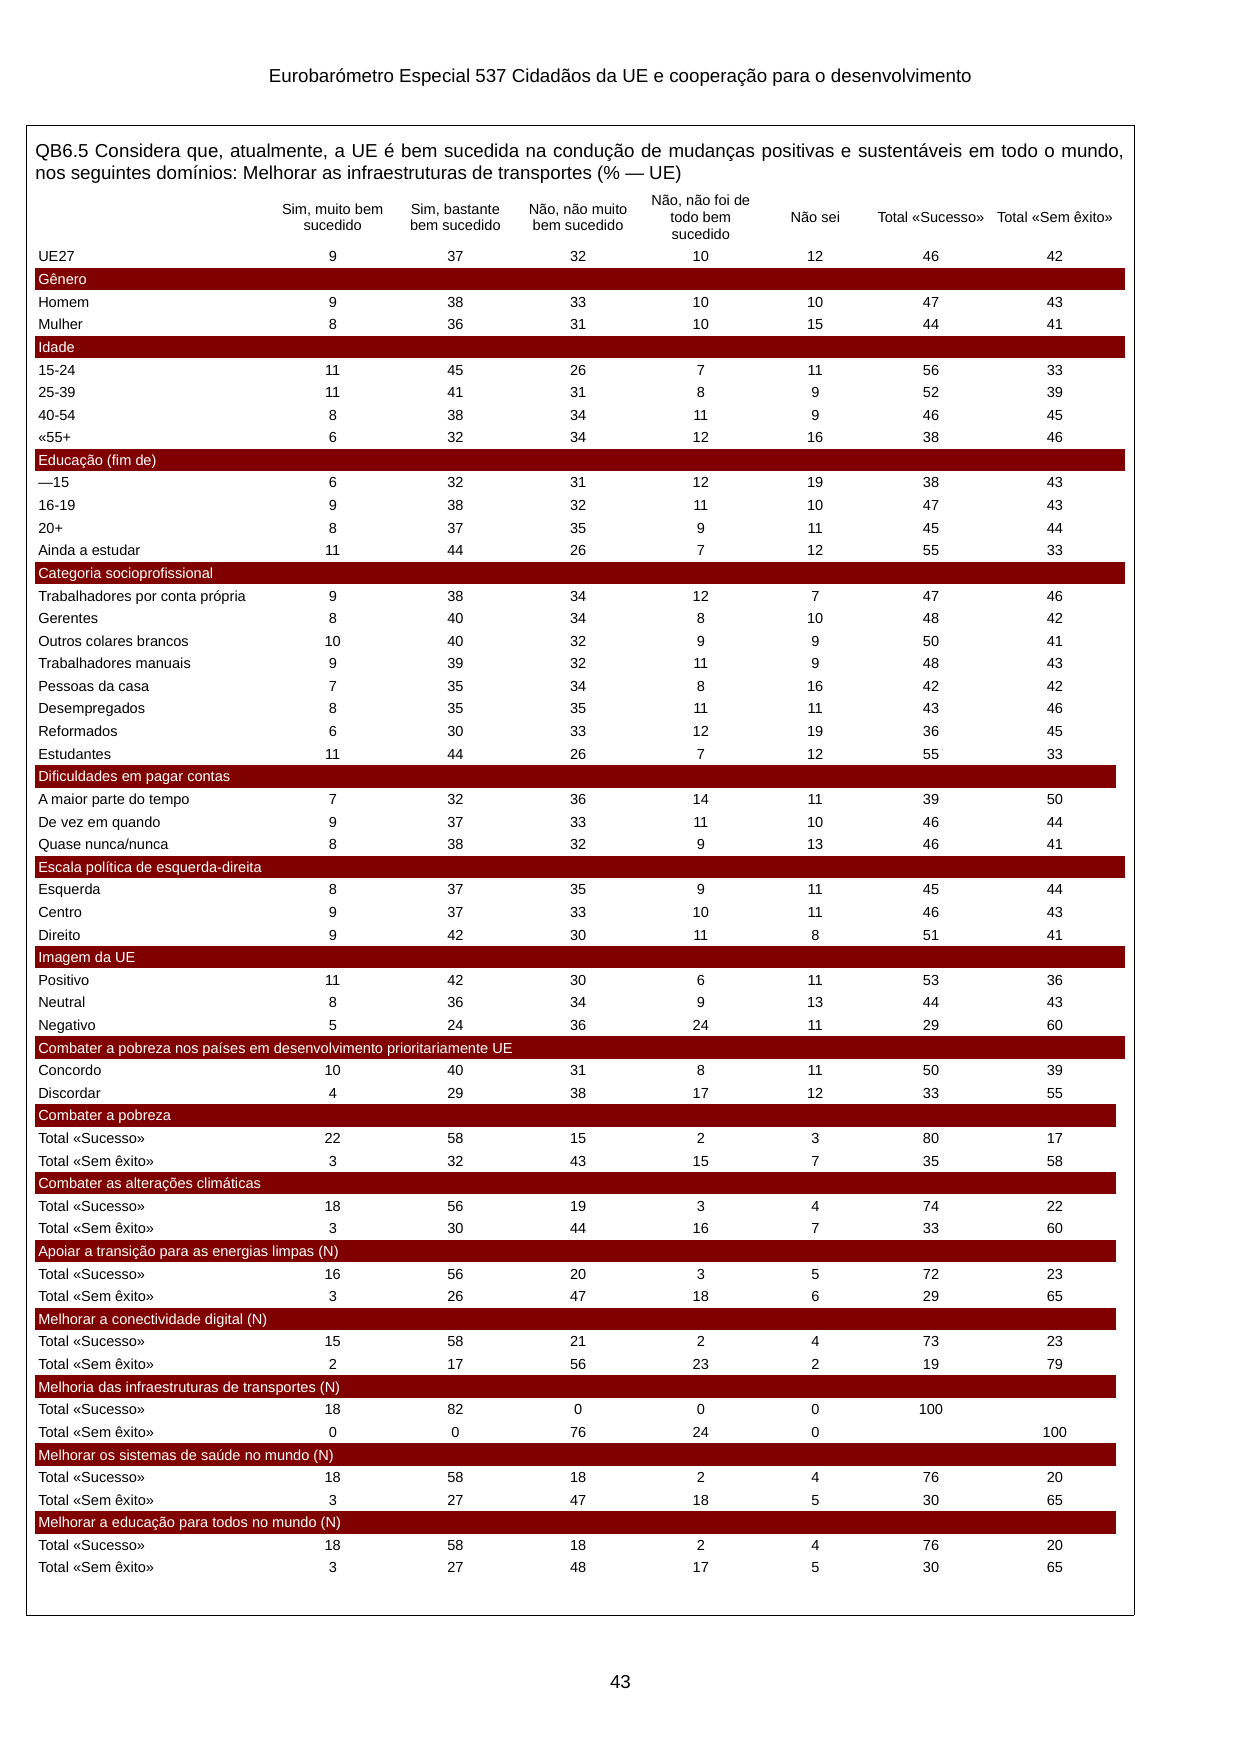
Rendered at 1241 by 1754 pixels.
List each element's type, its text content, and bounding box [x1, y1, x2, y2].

table_cell 34 [517, 404, 639, 426]
table_cell 9 [639, 878, 762, 901]
table_cell 7 [271, 675, 394, 697]
table_cell 6 [271, 426, 394, 449]
table_cell Gerentes [35, 607, 271, 629]
table_cell Dificuldades em pagar contas [35, 765, 1116, 788]
table_cell 26 [517, 358, 639, 381]
table_cell 38 [394, 404, 517, 426]
table_cell 0 [517, 1398, 639, 1421]
table_cell Melhorar a educação para todos no mundo (N) [35, 1511, 1116, 1534]
table_cell [993, 1398, 1116, 1421]
table_cell 7 [639, 743, 762, 765]
table_cell 36 [993, 969, 1116, 991]
table_cell [1116, 1195, 1125, 1217]
table_cell 6 [639, 969, 762, 991]
table_cell 18 [271, 1398, 394, 1421]
table_cell 23 [639, 1353, 762, 1375]
table_cell 42 [394, 969, 517, 991]
table_cell 13 [762, 991, 868, 1014]
table_cell 27 [394, 1489, 517, 1511]
table_cell Total «Sem êxito» [35, 1149, 271, 1172]
table_cell 26 [517, 539, 639, 562]
table_cell 46 [868, 404, 993, 426]
table_cell 36 [868, 720, 993, 742]
table_cell Total «Sucesso» [35, 1466, 271, 1488]
table_cell 12 [639, 720, 762, 742]
table_cell 45 [394, 358, 517, 381]
table_cell 9 [271, 494, 394, 516]
table_cell Categoria socioprofissional [35, 562, 1125, 584]
table_cell Total «Sucesso» [35, 1195, 271, 1217]
table_cell 48 [868, 607, 993, 629]
table_cell 6 [271, 471, 394, 494]
table_cell 32 [517, 494, 639, 516]
table_cell 7 [271, 788, 394, 810]
table_cell 9 [271, 901, 394, 923]
table_cell 12 [762, 539, 868, 562]
table_cell 11 [762, 969, 868, 991]
table_cell [1116, 584, 1125, 607]
table_cell [1116, 404, 1125, 426]
table_cell 4 [762, 1330, 868, 1353]
table_cell [1116, 878, 1125, 901]
table_cell 3 [271, 1285, 394, 1308]
table_cell 31 [517, 381, 639, 403]
table_cell 6 [762, 1285, 868, 1308]
table_cell 38 [394, 584, 517, 607]
table_cell 24 [639, 1421, 762, 1443]
table_cell 9 [639, 833, 762, 856]
table_cell 40 [394, 1059, 517, 1082]
table_cell 7 [639, 539, 762, 562]
table_cell 36 [394, 991, 517, 1014]
table_cell 11 [639, 494, 762, 516]
table_cell 48 [868, 652, 993, 675]
table_cell 76 [868, 1466, 993, 1488]
table_cell [1116, 1263, 1125, 1285]
table_cell 32 [394, 471, 517, 494]
table_cell 29 [868, 1285, 993, 1308]
table_cell Trabalhadores por conta própria [35, 584, 271, 607]
table_cell Reformados [35, 720, 271, 742]
table_cell 7 [762, 1149, 868, 1172]
table_cell Melhoria das infraestruturas de transportes (N) [35, 1375, 1116, 1398]
table_cell 7 [639, 358, 762, 381]
table_cell 30 [517, 923, 639, 946]
table_header Não sei [762, 189, 868, 245]
table_cell 0 [394, 1421, 517, 1443]
table_cell 48 [517, 1556, 639, 1579]
table_cell Total «Sem êxito» [35, 1556, 271, 1579]
table_cell [1116, 901, 1125, 923]
table_cell 10 [639, 313, 762, 336]
table_cell 15-24 [35, 358, 271, 381]
table_cell 35 [517, 878, 639, 901]
table_cell 0 [762, 1398, 868, 1421]
table_cell 82 [394, 1398, 517, 1421]
table_cell 21 [517, 1330, 639, 1353]
table_header Não, não foi de todo bem sucedido [639, 189, 762, 245]
table_cell 8 [639, 381, 762, 403]
table_cell 33 [517, 720, 639, 742]
table_cell 44 [993, 516, 1116, 539]
table_cell 31 [517, 313, 639, 336]
table_cell 9 [639, 516, 762, 539]
table_cell 30 [394, 720, 517, 742]
table_cell Total «Sucesso» [35, 1263, 271, 1285]
table_cell 36 [517, 788, 639, 810]
table_cell Escala política de esquerda-direita [35, 856, 1125, 878]
table_cell 32 [394, 426, 517, 449]
table_cell [1116, 539, 1125, 562]
table_cell [1116, 471, 1125, 494]
table_cell 5 [762, 1489, 868, 1511]
table_cell 41 [993, 630, 1116, 652]
table_cell Total «Sem êxito» [35, 1421, 271, 1443]
table_cell 30 [868, 1489, 993, 1511]
table_cell 20 [517, 1263, 639, 1285]
table_cell 11 [762, 697, 868, 720]
table_cell 10 [271, 630, 394, 652]
table_cell 50 [868, 1059, 993, 1082]
table_cell 72 [868, 1263, 993, 1285]
table_cell 35 [394, 675, 517, 697]
table_cell Neutral [35, 991, 271, 1014]
table_cell 3 [271, 1556, 394, 1579]
table_cell 24 [394, 1014, 517, 1036]
table_header Não, não muito bem sucedido [517, 189, 639, 245]
table_cell 38 [394, 833, 517, 856]
table_cell 46 [868, 245, 993, 268]
table_cell 11 [271, 539, 394, 562]
table_cell 2 [639, 1127, 762, 1149]
table_cell 44 [868, 313, 993, 336]
table_cell Outros colares brancos [35, 630, 271, 652]
table_cell 3 [271, 1217, 394, 1240]
table_cell [1116, 1059, 1125, 1082]
table_cell 9 [271, 290, 394, 313]
table_cell 9 [271, 652, 394, 675]
table_cell 2 [271, 1353, 394, 1375]
table_cell 8 [271, 697, 394, 720]
table_cell 19 [868, 1353, 993, 1375]
table_cell [1116, 969, 1125, 991]
table_cell 17 [639, 1556, 762, 1579]
table_cell 35 [868, 1149, 993, 1172]
table_cell 26 [517, 743, 639, 765]
table_cell 38 [868, 471, 993, 494]
table_cell 12 [762, 743, 868, 765]
table_cell 8 [271, 878, 394, 901]
table_cell 43 [993, 901, 1116, 923]
table_cell [1116, 1149, 1125, 1172]
table_cell [1116, 675, 1125, 697]
table_cell Negativo [35, 1014, 271, 1036]
table_cell 37 [394, 901, 517, 923]
table_cell 20 [993, 1466, 1116, 1488]
table_cell [1116, 833, 1125, 856]
table_cell 16 [762, 675, 868, 697]
table_cell 58 [394, 1534, 517, 1556]
table_cell [1116, 1330, 1125, 1353]
table_cell 42 [993, 607, 1116, 629]
table_cell 9 [639, 630, 762, 652]
table_cell 44 [993, 810, 1116, 833]
table_cell [1116, 1217, 1125, 1240]
table_cell 5 [271, 1014, 394, 1036]
table_cell Combater as alterações climáticas [35, 1172, 1116, 1194]
table_cell 20 [993, 1534, 1116, 1556]
table_cell 15 [517, 1127, 639, 1149]
table_cell [1116, 607, 1125, 629]
table_cell 56 [868, 358, 993, 381]
table_cell 11 [271, 358, 394, 381]
table_cell 79 [993, 1353, 1116, 1375]
table_cell 2 [639, 1534, 762, 1556]
table_cell Total «Sem êxito» [35, 1217, 271, 1240]
table_cell Educação (fim de) [35, 449, 1125, 471]
table_cell 14 [639, 788, 762, 810]
table_cell 65 [993, 1556, 1116, 1579]
table_cell [1116, 290, 1125, 313]
table_cell 46 [868, 833, 993, 856]
table_cell [1116, 358, 1125, 381]
table_cell 37 [394, 810, 517, 833]
table_cell 47 [517, 1285, 639, 1308]
table_cell A maior parte do tempo [35, 788, 271, 810]
table_cell Mulher [35, 313, 271, 336]
table_cell 45 [993, 404, 1116, 426]
table_cell 41 [993, 833, 1116, 856]
table_cell 60 [993, 1217, 1116, 1240]
table_cell 11 [639, 404, 762, 426]
table_cell 47 [868, 290, 993, 313]
table_cell 47 [868, 494, 993, 516]
table_cell 56 [517, 1353, 639, 1375]
table_cell 41 [993, 313, 1116, 336]
table_cell 20+ [35, 516, 271, 539]
table_cell 9 [639, 991, 762, 1014]
table_cell [1116, 652, 1125, 675]
table_cell 8 [762, 923, 868, 946]
table_cell 16-19 [35, 494, 271, 516]
table_cell 17 [993, 1127, 1116, 1149]
table_cell 29 [868, 1014, 993, 1036]
table_cell Total «Sucesso» [35, 1398, 271, 1421]
table_cell [1116, 1398, 1125, 1421]
table_cell Gênero [35, 268, 1125, 290]
table_cell 18 [271, 1466, 394, 1488]
table_cell 47 [517, 1489, 639, 1511]
table_cell 46 [993, 584, 1116, 607]
table_cell [1116, 697, 1125, 720]
table_cell 4 [762, 1534, 868, 1556]
table_cell 10 [639, 901, 762, 923]
table_cell 38 [868, 426, 993, 449]
table_cell [1116, 1308, 1125, 1330]
table_cell 16 [271, 1263, 394, 1285]
table_cell [1116, 1556, 1125, 1579]
table_cell Estudantes [35, 743, 271, 765]
table_cell 36 [394, 313, 517, 336]
table_cell 8 [271, 607, 394, 629]
table_cell 15 [271, 1330, 394, 1353]
table_cell 33 [868, 1082, 993, 1104]
table_cell Direito [35, 923, 271, 946]
table_cell Total «Sem êxito» [35, 1353, 271, 1375]
table_cell [1116, 245, 1125, 268]
table_cell 43 [868, 697, 993, 720]
table_cell 56 [394, 1263, 517, 1285]
table_cell 2 [639, 1330, 762, 1353]
table_cell 51 [868, 923, 993, 946]
table_cell [1116, 516, 1125, 539]
table_cell [1116, 494, 1125, 516]
table_cell 55 [868, 743, 993, 765]
table_cell 53 [868, 969, 993, 991]
table_cell 17 [639, 1082, 762, 1104]
table_cell 8 [271, 833, 394, 856]
table_cell 39 [394, 652, 517, 675]
table_cell Combater a pobreza [35, 1104, 1116, 1127]
table_cell 58 [993, 1149, 1116, 1172]
table_cell Homem [35, 290, 271, 313]
table_cell Pessoas da casa [35, 675, 271, 697]
table_cell [1116, 743, 1125, 765]
table_cell 35 [517, 516, 639, 539]
table_cell 43 [993, 494, 1116, 516]
table_cell 55 [993, 1082, 1116, 1104]
table_cell [1116, 1127, 1125, 1149]
table_cell 11 [639, 810, 762, 833]
table_cell 42 [394, 923, 517, 946]
table_cell 16 [762, 426, 868, 449]
table_cell 8 [271, 313, 394, 336]
table_cell 19 [762, 720, 868, 742]
table_cell [1116, 426, 1125, 449]
table_cell 39 [868, 788, 993, 810]
table_cell [1116, 1240, 1125, 1262]
table_cell Total «Sucesso» [35, 1534, 271, 1556]
table_cell [1116, 923, 1125, 946]
table_cell 18 [517, 1534, 639, 1556]
table_cell 15 [762, 313, 868, 336]
table_cell 11 [762, 878, 868, 901]
table_cell 11 [639, 652, 762, 675]
table_cell 8 [271, 516, 394, 539]
table_cell 30 [394, 1217, 517, 1240]
table_cell 43 [517, 1149, 639, 1172]
table_cell 44 [394, 743, 517, 765]
table_cell [1116, 381, 1125, 403]
table_cell UE27 [35, 245, 271, 268]
table_cell 4 [762, 1195, 868, 1217]
table_cell 19 [762, 471, 868, 494]
table_cell 34 [517, 426, 639, 449]
table_cell 58 [394, 1466, 517, 1488]
table_cell 35 [394, 697, 517, 720]
table_cell 34 [517, 991, 639, 1014]
table_cell 47 [868, 584, 993, 607]
table_cell 10 [639, 290, 762, 313]
table_cell 11 [762, 358, 868, 381]
table_cell 43 [993, 652, 1116, 675]
table_cell 0 [762, 1421, 868, 1443]
table_cell 3 [639, 1263, 762, 1285]
table_cell 13 [762, 833, 868, 856]
table_cell 43 [993, 991, 1116, 1014]
table_cell 42 [993, 245, 1116, 268]
table_cell 32 [517, 652, 639, 675]
table_cell 42 [993, 675, 1116, 697]
table_cell [1116, 1353, 1125, 1375]
table_cell Centro [35, 901, 271, 923]
table_cell 9 [271, 584, 394, 607]
table_cell 10 [639, 245, 762, 268]
table_cell 33 [993, 358, 1116, 381]
table_cell [1116, 720, 1125, 742]
table_cell 7 [762, 584, 868, 607]
table_cell 10 [762, 810, 868, 833]
table_cell 11 [762, 1059, 868, 1082]
table_cell 74 [868, 1195, 993, 1217]
table_cell 18 [271, 1195, 394, 1217]
table_cell 18 [639, 1285, 762, 1308]
table_cell [1116, 630, 1125, 652]
table_cell 19 [517, 1195, 639, 1217]
table_cell Imagem da UE [35, 946, 1125, 968]
table_cell 32 [517, 245, 639, 268]
table_cell [1116, 1285, 1125, 1308]
table_cell 11 [271, 743, 394, 765]
table_cell 16 [639, 1217, 762, 1240]
table_cell 0 [271, 1421, 394, 1443]
table_cell 46 [868, 901, 993, 923]
table_cell 10 [762, 607, 868, 629]
table_cell 76 [517, 1421, 639, 1443]
table_cell 56 [394, 1195, 517, 1217]
table_cell 80 [868, 1127, 993, 1149]
table_header Total «Sucesso» [868, 189, 993, 245]
table_cell 2 [762, 1353, 868, 1375]
table_cell 55 [868, 539, 993, 562]
table_cell 8 [271, 991, 394, 1014]
table_cell 44 [868, 991, 993, 1014]
table_cell 50 [993, 788, 1116, 810]
table_cell 10 [762, 290, 868, 313]
table_cell 8 [639, 1059, 762, 1082]
table_cell 34 [517, 607, 639, 629]
table_cell 44 [517, 1217, 639, 1240]
table_cell 33 [868, 1217, 993, 1240]
table_header [35, 189, 271, 245]
table_cell Positivo [35, 969, 271, 991]
table_cell 32 [394, 788, 517, 810]
table_cell Melhorar os sistemas de saúde no mundo (N) [35, 1443, 1116, 1466]
table_cell De vez em quando [35, 810, 271, 833]
table_cell [1116, 1466, 1125, 1488]
table_cell 36 [517, 1014, 639, 1036]
table_cell 11 [762, 516, 868, 539]
table_cell Desempregados [35, 697, 271, 720]
text QB6.5 Considera que, atualmente, a UE é bem sucedida na condução de mudanças positivas e sustentáveis em todo o mundo, nos seguintes domínios: Melhorar as infraestruturas de transportes (% — UE) [35, 140, 1125, 183]
table_cell 41 [993, 923, 1116, 946]
table_cell 27 [394, 1556, 517, 1579]
table_cell Discordar [35, 1082, 271, 1104]
table_cell 38 [517, 1082, 639, 1104]
table_cell 24 [639, 1014, 762, 1036]
table_cell Total «Sem êxito» [35, 1285, 271, 1308]
table_cell 2 [639, 1466, 762, 1488]
table_cell 4 [762, 1466, 868, 1488]
table_cell 46 [868, 810, 993, 833]
table_cell 12 [762, 1082, 868, 1104]
table_cell Melhorar a conectividade digital (N) [35, 1308, 1116, 1330]
table_cell 10 [271, 1059, 394, 1082]
table_cell 45 [868, 516, 993, 539]
table_cell 4 [271, 1082, 394, 1104]
table_cell 30 [517, 969, 639, 991]
table_cell 34 [517, 584, 639, 607]
table_cell [868, 1421, 993, 1443]
table_cell [1116, 1511, 1125, 1534]
table_cell 32 [394, 1149, 517, 1172]
table_cell Esquerda [35, 878, 271, 901]
table_cell 11 [639, 923, 762, 946]
table_cell 30 [868, 1556, 993, 1579]
table_cell [1116, 788, 1125, 810]
table_cell 9 [762, 381, 868, 403]
table_cell [1116, 1104, 1125, 1127]
table_cell 29 [394, 1082, 517, 1104]
table_cell 76 [868, 1534, 993, 1556]
table_cell 3 [271, 1149, 394, 1172]
table_cell 32 [517, 833, 639, 856]
table_cell 12 [762, 245, 868, 268]
table_cell [1116, 313, 1125, 336]
table_cell 46 [993, 697, 1116, 720]
table_cell 5 [762, 1556, 868, 1579]
table_cell 5 [762, 1263, 868, 1285]
table_cell Combater a pobreza nos países em desenvolvimento prioritariamente UE [35, 1036, 1125, 1059]
table_cell 17 [394, 1353, 517, 1375]
table_cell 15 [639, 1149, 762, 1172]
table_cell 41 [394, 381, 517, 403]
table_cell 10 [762, 494, 868, 516]
table_cell Apoiar a transição para as energias limpas (N) [35, 1240, 1116, 1262]
table_cell [1116, 1014, 1125, 1036]
table_cell Ainda a estudar [35, 539, 271, 562]
table_cell 100 [993, 1421, 1116, 1443]
table_cell 65 [993, 1489, 1116, 1511]
table_cell 40 [394, 630, 517, 652]
table_cell 37 [394, 516, 517, 539]
table_cell Total «Sem êxito» [35, 1489, 271, 1511]
table_cell 9 [271, 810, 394, 833]
table_cell 37 [394, 878, 517, 901]
table_cell [1116, 810, 1125, 833]
table_cell 8 [639, 607, 762, 629]
table_cell 73 [868, 1330, 993, 1353]
table_cell 33 [993, 743, 1116, 765]
table_cell 60 [993, 1014, 1116, 1036]
table_cell [1116, 1534, 1125, 1556]
table_cell 35 [517, 697, 639, 720]
table_cell 9 [762, 652, 868, 675]
table_cell 37 [394, 245, 517, 268]
table_cell —15 [35, 471, 271, 494]
table_cell 33 [517, 810, 639, 833]
table_cell 65 [993, 1285, 1116, 1308]
table_cell Concordo [35, 1059, 271, 1082]
table_cell 26 [394, 1285, 517, 1308]
table_cell 9 [762, 404, 868, 426]
table_cell 22 [271, 1127, 394, 1149]
table_cell 45 [993, 720, 1116, 742]
table_cell 33 [517, 901, 639, 923]
table_cell «55+ [35, 426, 271, 449]
table_cell 3 [762, 1127, 868, 1149]
table_cell 46 [993, 426, 1116, 449]
table_cell Quase nunca/nunca [35, 833, 271, 856]
table_cell Total «Sucesso» [35, 1330, 271, 1353]
table_header Sim, bastante bem sucedido [394, 189, 517, 245]
table_cell 11 [762, 1014, 868, 1036]
table_cell 18 [517, 1466, 639, 1488]
table_cell 40-54 [35, 404, 271, 426]
table_cell 52 [868, 381, 993, 403]
table_cell 58 [394, 1127, 517, 1149]
table_cell 8 [271, 404, 394, 426]
table_header Sim, muito bem sucedido [271, 189, 394, 245]
table_cell [1116, 991, 1125, 1014]
table_cell [1116, 1421, 1125, 1443]
table_cell 12 [639, 584, 762, 607]
table_cell 44 [993, 878, 1116, 901]
table_cell 23 [993, 1330, 1116, 1353]
table_cell 45 [868, 878, 993, 901]
table_header Total «Sem êxito» [993, 189, 1116, 245]
table_cell [1116, 1172, 1125, 1194]
table_cell 0 [639, 1398, 762, 1421]
table_header [1116, 189, 1125, 245]
table_cell 25-39 [35, 381, 271, 403]
table_cell 33 [993, 539, 1116, 562]
table_cell 50 [868, 630, 993, 652]
table_cell 43 [993, 290, 1116, 313]
table_cell 31 [517, 471, 639, 494]
table_cell 9 [762, 630, 868, 652]
table_cell 3 [271, 1489, 394, 1511]
table_cell 44 [394, 539, 517, 562]
table_cell 32 [517, 630, 639, 652]
table_cell 11 [271, 969, 394, 991]
table_cell 38 [394, 290, 517, 313]
table_cell 31 [517, 1059, 639, 1082]
table_cell 39 [993, 381, 1116, 403]
table_cell 34 [517, 675, 639, 697]
table_cell 40 [394, 607, 517, 629]
table_cell 100 [868, 1398, 993, 1421]
table_cell [1116, 1375, 1125, 1398]
table_cell [1116, 765, 1125, 788]
table_cell 9 [271, 923, 394, 946]
table_cell 38 [394, 494, 517, 516]
table_cell 23 [993, 1263, 1116, 1285]
table_cell 11 [762, 788, 868, 810]
table_cell [1116, 1082, 1125, 1104]
table_cell 3 [639, 1195, 762, 1217]
table_cell [1116, 1489, 1125, 1511]
table_cell 6 [271, 720, 394, 742]
table_cell 8 [639, 675, 762, 697]
table_cell 18 [271, 1534, 394, 1556]
table_cell 7 [762, 1217, 868, 1240]
table_cell Idade [35, 336, 1125, 358]
table_cell 22 [993, 1195, 1116, 1217]
table_cell 33 [517, 290, 639, 313]
table_cell [1116, 1443, 1125, 1466]
table_cell 11 [271, 381, 394, 403]
table_cell Total «Sucesso» [35, 1127, 271, 1149]
table_cell 18 [639, 1489, 762, 1511]
table_cell 58 [394, 1330, 517, 1353]
table_cell 9 [271, 245, 394, 268]
table_cell 12 [639, 471, 762, 494]
table_cell 11 [762, 901, 868, 923]
table_cell 11 [639, 697, 762, 720]
table_cell 12 [639, 426, 762, 449]
table_cell 43 [993, 471, 1116, 494]
table_cell 39 [993, 1059, 1116, 1082]
table_cell Trabalhadores manuais [35, 652, 271, 675]
table_cell 42 [868, 675, 993, 697]
